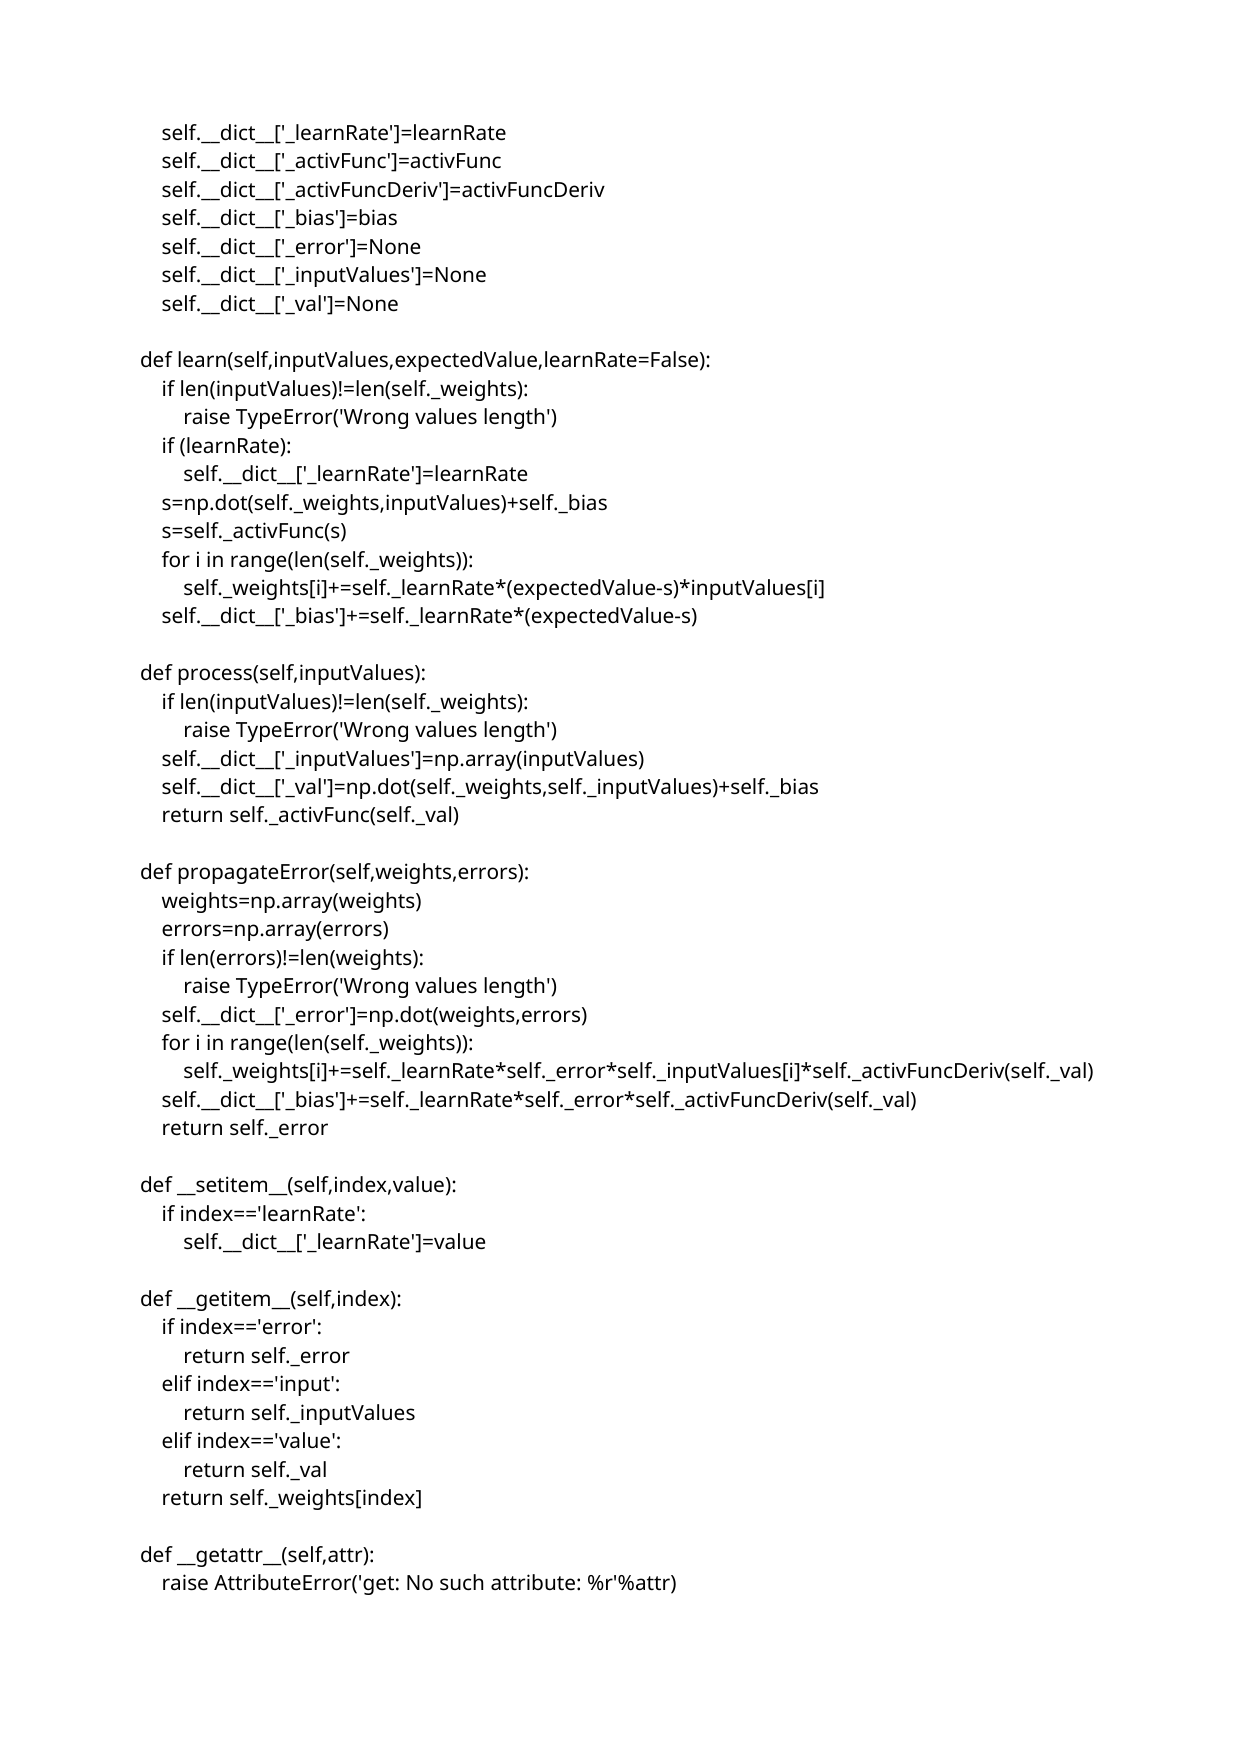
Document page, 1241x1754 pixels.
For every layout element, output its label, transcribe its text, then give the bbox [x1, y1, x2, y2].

text elif index=='input': [118, 1369, 1122, 1398]
text return self._error [118, 1341, 1122, 1369]
text if index=='error': [118, 1312, 1122, 1341]
text s=self._activFunc(s) [118, 516, 1122, 545]
text for i in range(len(self._weights)): [118, 1028, 1122, 1057]
text raise TypeError('Wrong values length') [118, 715, 1122, 744]
text self.__dict__['_bias']=bias [118, 203, 1122, 232]
text if len(errors)!=len(weights): [118, 943, 1122, 971]
text self.__dict__['_inputValues']=None [118, 260, 1122, 289]
text weights=np.array(weights) [118, 886, 1122, 914]
text self.__dict__['_learnRate']=learnRate [118, 118, 1122, 147]
text self._weights[i]+=self._learnRate*(expectedValue-s)*inputValues[i] [118, 573, 1122, 602]
text raise TypeError('Wrong values length') [118, 402, 1122, 431]
text self.__dict__['_error']=np.dot(weights,errors) [118, 1000, 1122, 1028]
text def learn(self,inputValues,expectedValue,learnRate=False): [118, 346, 1122, 374]
text return self._activFunc(self._val) [118, 801, 1122, 829]
text self.__dict__['_inputValues']=np.array(inputValues) [118, 744, 1122, 772]
text return self._inputValues [118, 1398, 1122, 1426]
text self.__dict__['_learnRate']=value [118, 1227, 1122, 1256]
text def __getitem__(self,index): [118, 1284, 1122, 1312]
text self.__dict__['_val']=None [118, 289, 1122, 317]
text self.__dict__['_error']=None [118, 232, 1122, 260]
text def process(self,inputValues): [118, 658, 1122, 687]
text raise TypeError('Wrong values length') [118, 971, 1122, 1000]
text def propagateError(self,weights,errors): [118, 857, 1122, 886]
text s=np.dot(self._weights,inputValues)+self._bias [118, 488, 1122, 516]
text if index=='learnRate': [118, 1199, 1122, 1227]
text self.__dict__['_activFunc']=activFunc [118, 147, 1122, 175]
text for i in range(len(self._weights)): [118, 545, 1122, 573]
text self.__dict__['_activFuncDeriv']=activFuncDeriv [118, 175, 1122, 203]
text if len(inputValues)!=len(self._weights): [118, 687, 1122, 715]
text self.__dict__['_bias']+=self._learnRate*self._error*self._activFuncDeriv(self._val) [118, 1085, 1122, 1113]
text self.__dict__['_learnRate']=learnRate [118, 459, 1122, 488]
text return self._weights[index] [118, 1483, 1122, 1512]
text self.__dict__['_bias']+=self._learnRate*(expectedValue-s) [118, 602, 1122, 630]
text def __getattr__(self,attr): [118, 1540, 1122, 1568]
text return self._val [118, 1455, 1122, 1483]
text errors=np.array(errors) [118, 914, 1122, 943]
text raise AttributeError('get: No such attribute: %r'%attr) [118, 1568, 1122, 1597]
text elif index=='value': [118, 1426, 1122, 1455]
text def __setitem__(self,index,value): [118, 1170, 1122, 1199]
text self.__dict__['_val']=np.dot(self._weights,self._inputValues)+self._bias [118, 772, 1122, 801]
text self._weights[i]+=self._learnRate*self._error*self._inputValues[i]*self._activFuncDeriv(self._val) [118, 1057, 1122, 1085]
text return self._error [118, 1113, 1122, 1142]
text if len(inputValues)!=len(self._weights): [118, 374, 1122, 402]
text if (learnRate): [118, 431, 1122, 459]
